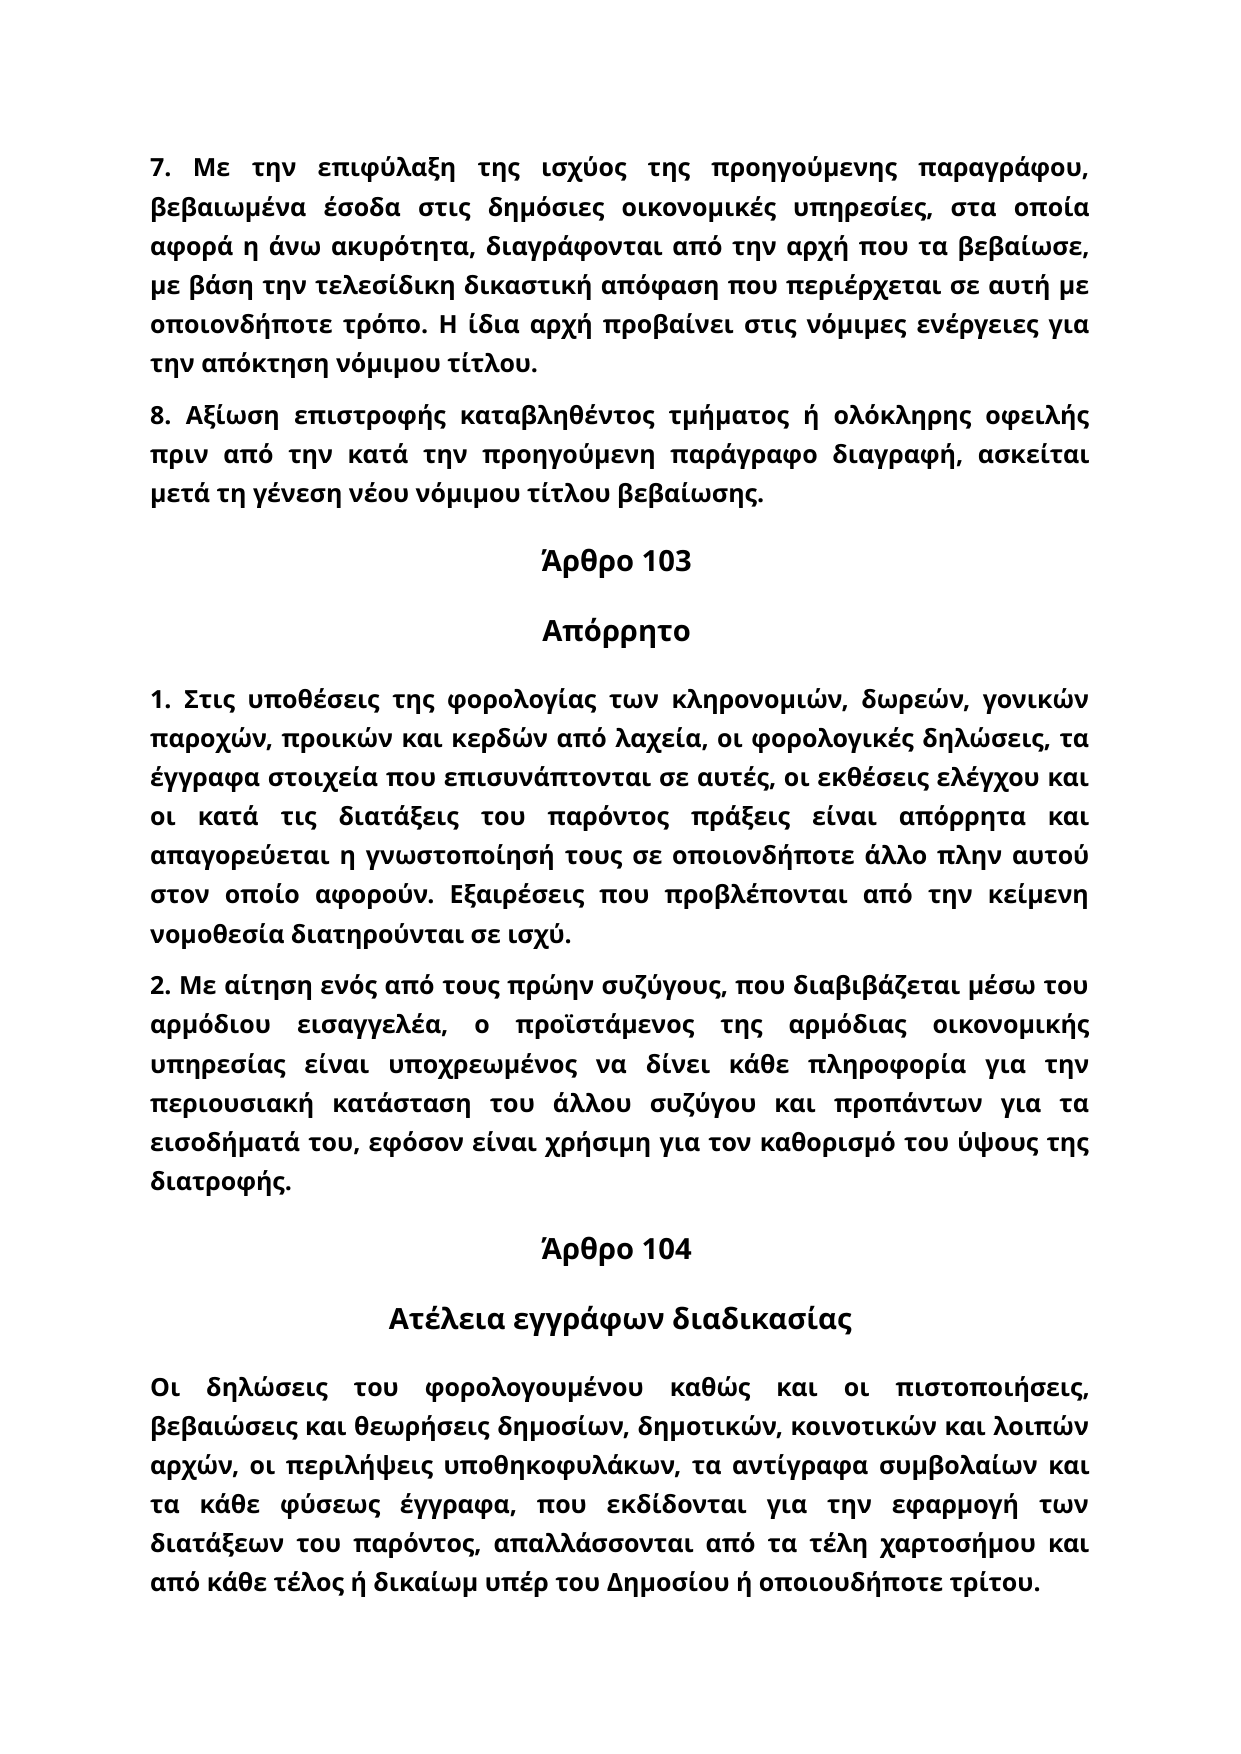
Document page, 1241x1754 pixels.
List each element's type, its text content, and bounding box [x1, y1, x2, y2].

text 7. Με την επιφύλαξη της ισχύος της προηγούμενης παραγράφου, βεβαιωμένα έσοδα στις δημόσιες οικονομικές υπηρεσίες, στα οποία αφορά η άνω ακυρότητα, διαγράφονται από την αρχή που τα βεβαίωσε, με βάση την τελεσίδικη δικαστική απόφαση που περιέρχεται σε αυτή με οποιονδήποτε τρόπο. Η ίδια αρχή προβαίνει στις νόμιμες ενέργειες για την απόκτηση νόμιμου τίτλου. [150, 150, 1090, 380]
text Οι δηλώσεις του φορολογουμένου καθώς και οι πιστοποιήσεις, βεβαιώσεις και θεωρήσεις δημοσίων, δημοτικών, κοινοτικών και λοιπών αρχών, οι περιλήψεις υποθηκοφυλάκων, τα αντίγραφα συμβολαίων και τα κάθε φύσεως έγγραφα, που εκδίδονται για την εφαρμογή των διατάξεων του παρόντος, απαλλάσσονται από τα τέλη χαρτοσήμου και από κάθε τέλος ή δικαίωμ υπέρ του Δημοσίου ή οποιουδήποτε τρίτου. [150, 1369, 1090, 1599]
text 2. Με αίτηση ενός από τους πρώην συζύγους, που διαβιβάζεται μέσω του αρμόδιου εισαγγελέα, ο προϊστάμενος της αρμόδιας οικονομικής υπηρεσίας είναι υποχρεωμένος να δίνει κάθε πληροφορία για την περιουσιακή κατάσταση του άλλου συζύγου και προπάντων για τα εισοδήματά του, εφόσον είναι χρήσιμη για τον καθορισμό του ύψους της διατροφής. [150, 968, 1090, 1198]
subtitle Απόρρητο [150, 611, 1090, 650]
subtitle Ατέλεια εγγράφων διαδικασίας [150, 1298, 1090, 1338]
subtitle Άρθρο 103 [150, 540, 1090, 580]
subtitle Άρθρο 104 [150, 1228, 1090, 1268]
text 1. Στις υποθέσεις της φορολογίας των κληρονομιών, δωρεών, γονικών παροχών, προικών και κερδών από λαχεία, οι φορολογικές δηλώσεις, τα έγγραφα στοιχεία που επισυνάπτονται σε αυτές, οι εκθέσεις ελέγχου και οι κατά τις διατάξεις του παρόντος πράξεις είναι απόρρητα και απαγορεύεται η γνωστοποίησή τους σε οποιονδήποτε άλλο πλην αυτού στον οποίο αφορούν. Εξαιρέσεις που προβλέπονται από την κείμενη νομοθεσία διατηρούνται σε ισχύ. [150, 681, 1090, 950]
text 8. Αξίωση επιστροφής καταβληθέντος τμήματος ή ολόκληρης οφειλής πριν από την κατά την προηγούμενη παράγραφο διαγραφή, ασκείται μετά τη γένεση νέου νόμιμου τίτλου βεβαίωσης. [150, 397, 1090, 510]
